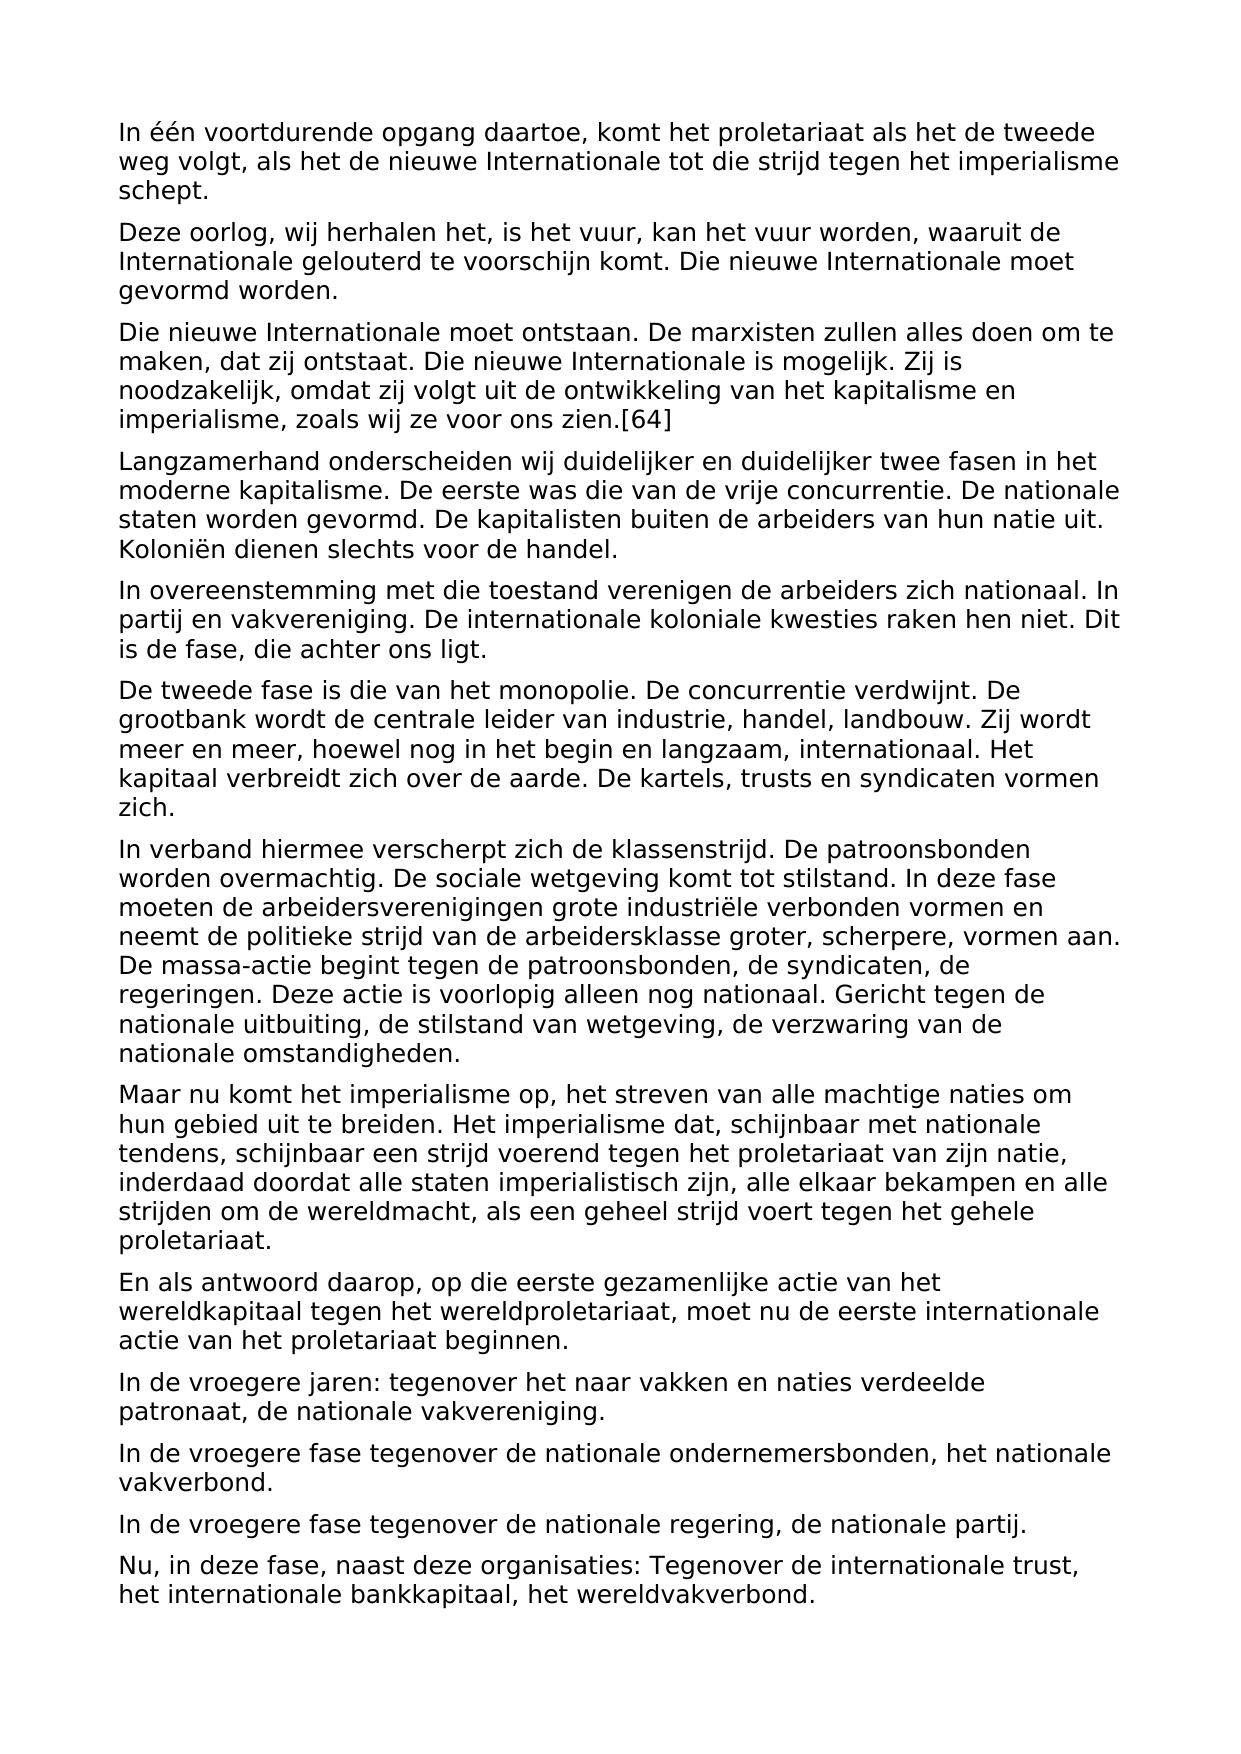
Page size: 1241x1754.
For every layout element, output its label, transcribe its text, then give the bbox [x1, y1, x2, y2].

text In verband hiermee verscherpt zich de klassenstrijd. De patroonsbonden worden overmachtig. De sociale wetgeving komt tot stilstand. In deze fase moeten de arbeidersverenigingen grote industriële verbonden vormen en neemt de politieke strijd van de arbeidersklasse groter, scherpere, vormen aan. De massa-actie begint tegen de patroonsbonden, de syndicaten, de regeringen. Deze actie is voorlopig alleen nog nationaal. Gericht tegen de nationale uitbuiting, de stilstand van wetgeving, de verzwaring van de nationale omstandigheden. [118, 835, 1122, 1068]
text In de vroegere jaren: tegenover het naar vakken en naties verdeelde patronaat, de nationale vakvereniging. [118, 1368, 1122, 1426]
text In één voortdurende opgang daartoe, komt het proletariaat als het de tweede weg volgt, als het de nieuwe Internationale tot die strijd tegen het imperialisme schept. [118, 118, 1122, 206]
text In overeenstemming met die toestand verenigen de arbeiders zich nationaal. In partij en vakvereniging. De internationale koloniale kwesties raken hen niet. Dit is de fase, die achter ons ligt. [118, 576, 1122, 664]
text De tweede fase is die van het monopolie. De concurrentie verdwijnt. De grootbank wordt de centrale leider van industrie, handel, landbouw. Zij wordt meer en meer, hoewel nog in het begin en langzaam, internationaal. Het kapitaal verbreidt zich over de aarde. De kartels, trusts en syndicaten vormen zich. [118, 676, 1122, 822]
text Nu, in deze fase, naast deze organisaties: Tegenover de internationale trust, het internationale bankkapitaal, het wereldvakverbond. [118, 1551, 1122, 1610]
text In de vroegere fase tegenover de nationale ondernemersbonden, het nationale vakverbond. [118, 1439, 1122, 1497]
text In de vroegere fase tegenover de nationale regering, de nationale partij. [118, 1510, 1122, 1539]
text Deze oorlog, wij herhalen het, is het vuur, kan het vuur worden, waaruit de Internationale gelouterd te voorschijn komt. Die nieuwe Internationale moet gevormd worden. [118, 218, 1122, 306]
text Langzamerhand onderscheiden wij duidelijker en duidelijker twee fasen in het moderne kapitalisme. De eerste was die van de vrije concurrentie. De nationale staten worden gevormd. De kapitalisten buiten de arbeiders van hun natie uit. Koloniën dienen slechts voor de handel. [118, 447, 1122, 564]
text Maar nu komt het imperialisme op, het streven van alle machtige naties om hun gebied uit te breiden. Het imperialisme dat, schijnbaar met nationale tendens, schijnbaar een strijd voerend tegen het proletariaat van zijn natie, inderdaad doordat alle staten imperialistisch zijn, alle elkaar bekampen en alle strijden om de wereldmacht, als een geheel strijd voert tegen het gehele proletariaat. [118, 1081, 1122, 1256]
text Die nieuwe Internationale moet ontstaan. De marxisten zullen alles doen om te maken, dat zij ontstaat. Die nieuwe Internationale is mogelijk. Zij is noodzakelijk, omdat zij volgt uit de ontwikkeling van het kapitalisme en imperialisme, zoals wij ze voor ons zien.[64] [118, 318, 1122, 435]
text En als antwoord daarop, op die eerste gezamenlijke actie van het wereldkapitaal tegen het wereldproletariaat, moet nu de eerste internationale actie van het proletariaat beginnen. [118, 1268, 1122, 1356]
